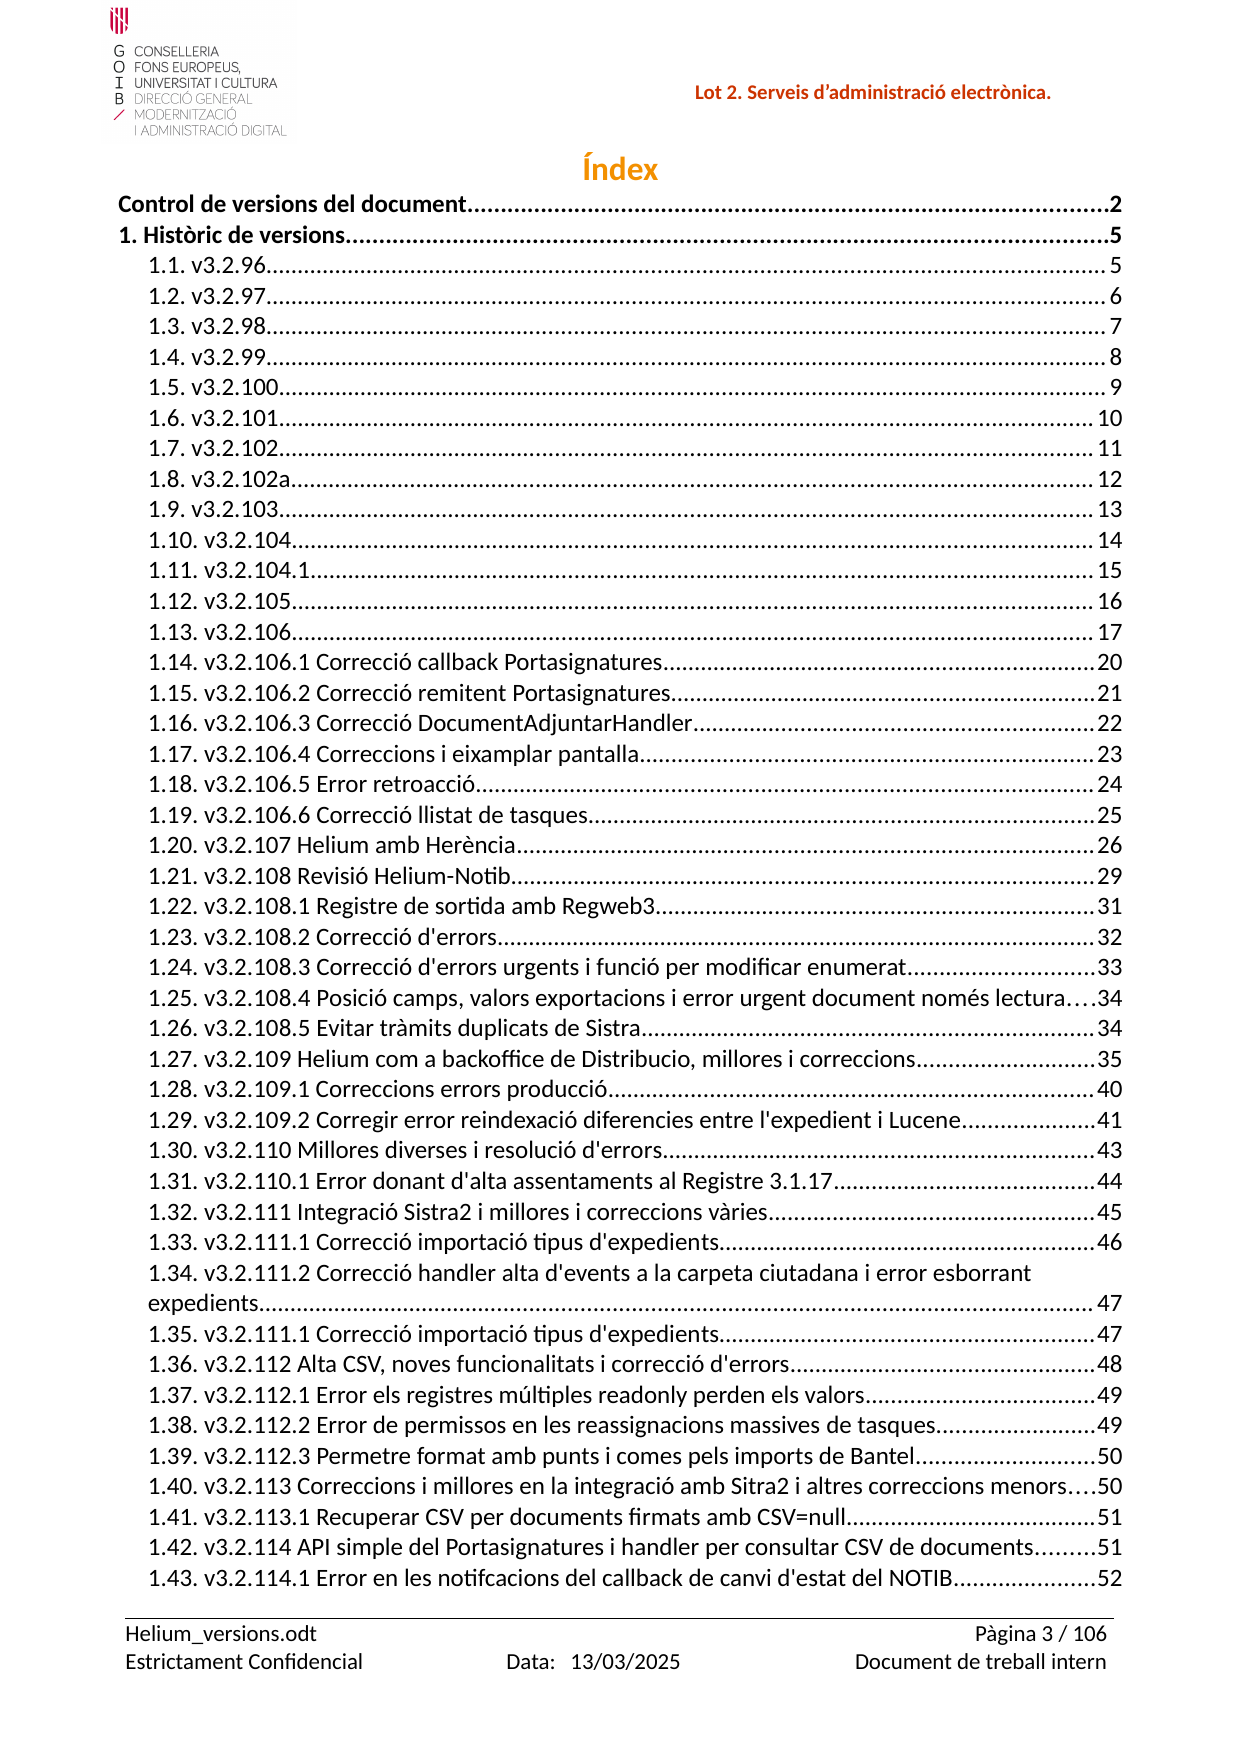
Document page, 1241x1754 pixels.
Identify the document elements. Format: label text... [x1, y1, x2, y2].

text 1.19. v3.2.106.6 Correcció llistat de tasques 25 [148, 799, 1122, 829]
text 1.30. v3.2.110 Millores diverses i resolució d'errors 43 [148, 1134, 1122, 1165]
text 1.16. v3.2.106.3 Correcció DocumentAdjuntarHandler 22 [148, 707, 1122, 738]
text 1.13. v3.2.106 17 [148, 616, 1122, 646]
text 1.42. v3.2.114 API simple del Portasignatures i handler per consultar CSV de documents 51 [148, 1531, 1122, 1562]
text 1.34. v3.2.111.2 Correcció handler alta d'events a la carpeta ciutadana i error esborrant expedients 47 [148, 1257, 1122, 1318]
text 1.40. v3.2.113 Correccions i millores en la integració amb Sitra2 i altres correccions menors 50 [148, 1470, 1122, 1501]
text 1.26. v3.2.108.5 Evitar tràmits duplicats de Sistra 34 [148, 1012, 1122, 1043]
text 1.11. v3.2.104.1 15 [148, 555, 1122, 585]
text 1.33. v3.2.111.1 Correcció importació tipus d'expedients 46 [148, 1226, 1122, 1257]
text 1.4. v3.2.99 8 [148, 341, 1122, 372]
text 1.37. v3.2.112.1 Error els registres múltiples readonly perden els valors 49 [148, 1379, 1122, 1409]
text 1.5. v3.2.100 9 [148, 372, 1122, 402]
text 1.1. v3.2.96 5 [148, 249, 1122, 280]
text 1.17. v3.2.106.4 Correccions i eixamplar pantalla 23 [148, 738, 1122, 768]
text 1.35. v3.2.111.1 Correcció importació tipus d'expedients 47 [148, 1318, 1122, 1348]
text 1.23. v3.2.108.2 Correcció d'errors 32 [148, 921, 1122, 951]
text 1.8. v3.2.102a 12 [148, 463, 1122, 494]
text 1.9. v3.2.103 13 [148, 494, 1122, 524]
text 1.36. v3.2.112 Alta CSV, noves funcionalitats i correcció d'errors 48 [148, 1348, 1122, 1379]
text 1.20. v3.2.107 Helium amb Herència 26 [148, 829, 1122, 860]
text 1.18. v3.2.106.5 Error retroacció 24 [148, 768, 1122, 799]
text 1.38. v3.2.112.2 Error de permissos en les reassignacions massives de tasques 49 [148, 1409, 1122, 1440]
text 1.22. v3.2.108.1 Registre de sortida amb Regweb3 31 [148, 890, 1122, 921]
text 1.27. v3.2.109 Helium com a backoffice de Distribucio, millores i correccions 35 [148, 1043, 1122, 1073]
text 1.7. v3.2.102 11 [148, 433, 1122, 463]
text 1.15. v3.2.106.2 Correcció remitent Portasignatures 21 [148, 677, 1122, 707]
text 1.21. v3.2.108 Revisió Helium-Notib 29 [148, 860, 1122, 890]
text Control de versions del document 2 [118, 188, 1122, 219]
text 1.28. v3.2.109.1 Correccions errors producció 40 [148, 1073, 1122, 1104]
text 1. Històric de versions 5 [118, 219, 1122, 249]
text 1.29. v3.2.109.2 Corregir error reindexació diferencies entre l'expedient i Lucene 41 [148, 1104, 1122, 1134]
text 1.32. v3.2.111 Integració Sistra2 i millores i correccions vàries 45 [148, 1196, 1122, 1226]
text 1.6. v3.2.101 10 [148, 402, 1122, 433]
text 1.43. v3.2.114.1 Error en les notifcacions del callback de canvi d'estat del NOTIB 52 [148, 1562, 1122, 1592]
text Índex [118, 148, 1122, 188]
text 1.2. v3.2.97 6 [148, 280, 1122, 311]
text 1.14. v3.2.106.1 Correcció callback Portasignatures 20 [148, 646, 1122, 677]
text 1.3. v3.2.98 7 [148, 311, 1122, 341]
text 1.10. v3.2.104 14 [148, 524, 1122, 555]
text 1.12. v3.2.105 16 [148, 585, 1122, 616]
text 1.24. v3.2.108.3 Correcció d'errors urgents i funció per modificar enumerat 33 [148, 951, 1122, 982]
text 1.39. v3.2.112.3 Permetre format amb punts i comes pels imports de Bantel 50 [148, 1440, 1122, 1470]
text 1.25. v3.2.108.4 Posició camps, valors exportacions i error urgent document només lectura 34 [148, 982, 1122, 1012]
picture [100, 0, 297, 144]
text 1.41. v3.2.113.1 Recuperar CSV per documents firmats amb CSV=null 51 [148, 1501, 1122, 1531]
text 1.31. v3.2.110.1 Error donant d'alta assentaments al Registre 3.1.17 44 [148, 1165, 1122, 1196]
